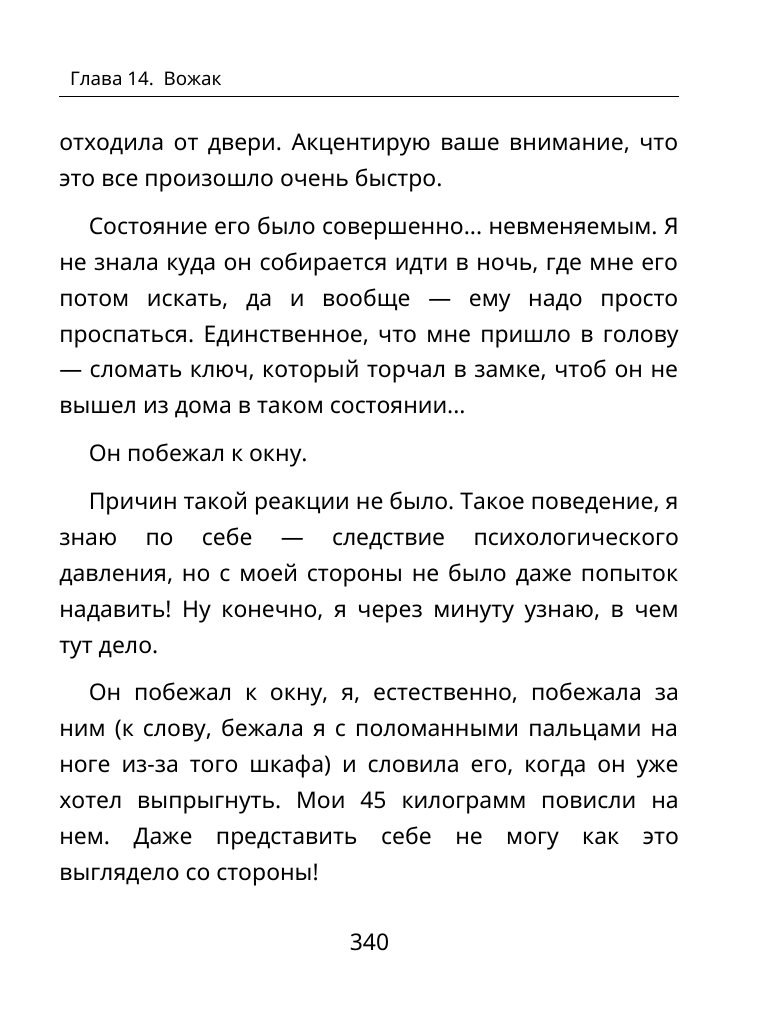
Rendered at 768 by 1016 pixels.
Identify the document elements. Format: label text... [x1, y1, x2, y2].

text Он побежал к окну. [59, 437, 679, 468]
text Он побежал к окну, я, естественно, побежала за ним (к слову, бежала я с поломанными пальцами на ноге из-за того шкафа) и словила его, когда он уже хотел выпрыгнуть. Мои 45 килограмм повисли на нем. Даже представить себе не могу как это выглядело со стороны! [59, 676, 679, 887]
text отходила от двери. Акцентирую ваше внимание, что это все произошло очень быстро. [59, 126, 679, 193]
text Состояние его было совершенно... невменяемым. Я не знала куда он собирается идти в ночь, где мне его потом искать, да и вообще — ему надо просто проспаться. Единственное, что мне пришло в голову — сломать ключ, который торчал в замке, чтоб он не вышел из дома в таком состоянии... [59, 210, 679, 421]
text Причин такой реакции не было. Такое поведение, я знаю по себе — следствие психологического давления, но с моей стороны не было даже попыток надавить! Ну конечно, я через минуту узнаю, в чем тут дело. [59, 485, 679, 660]
